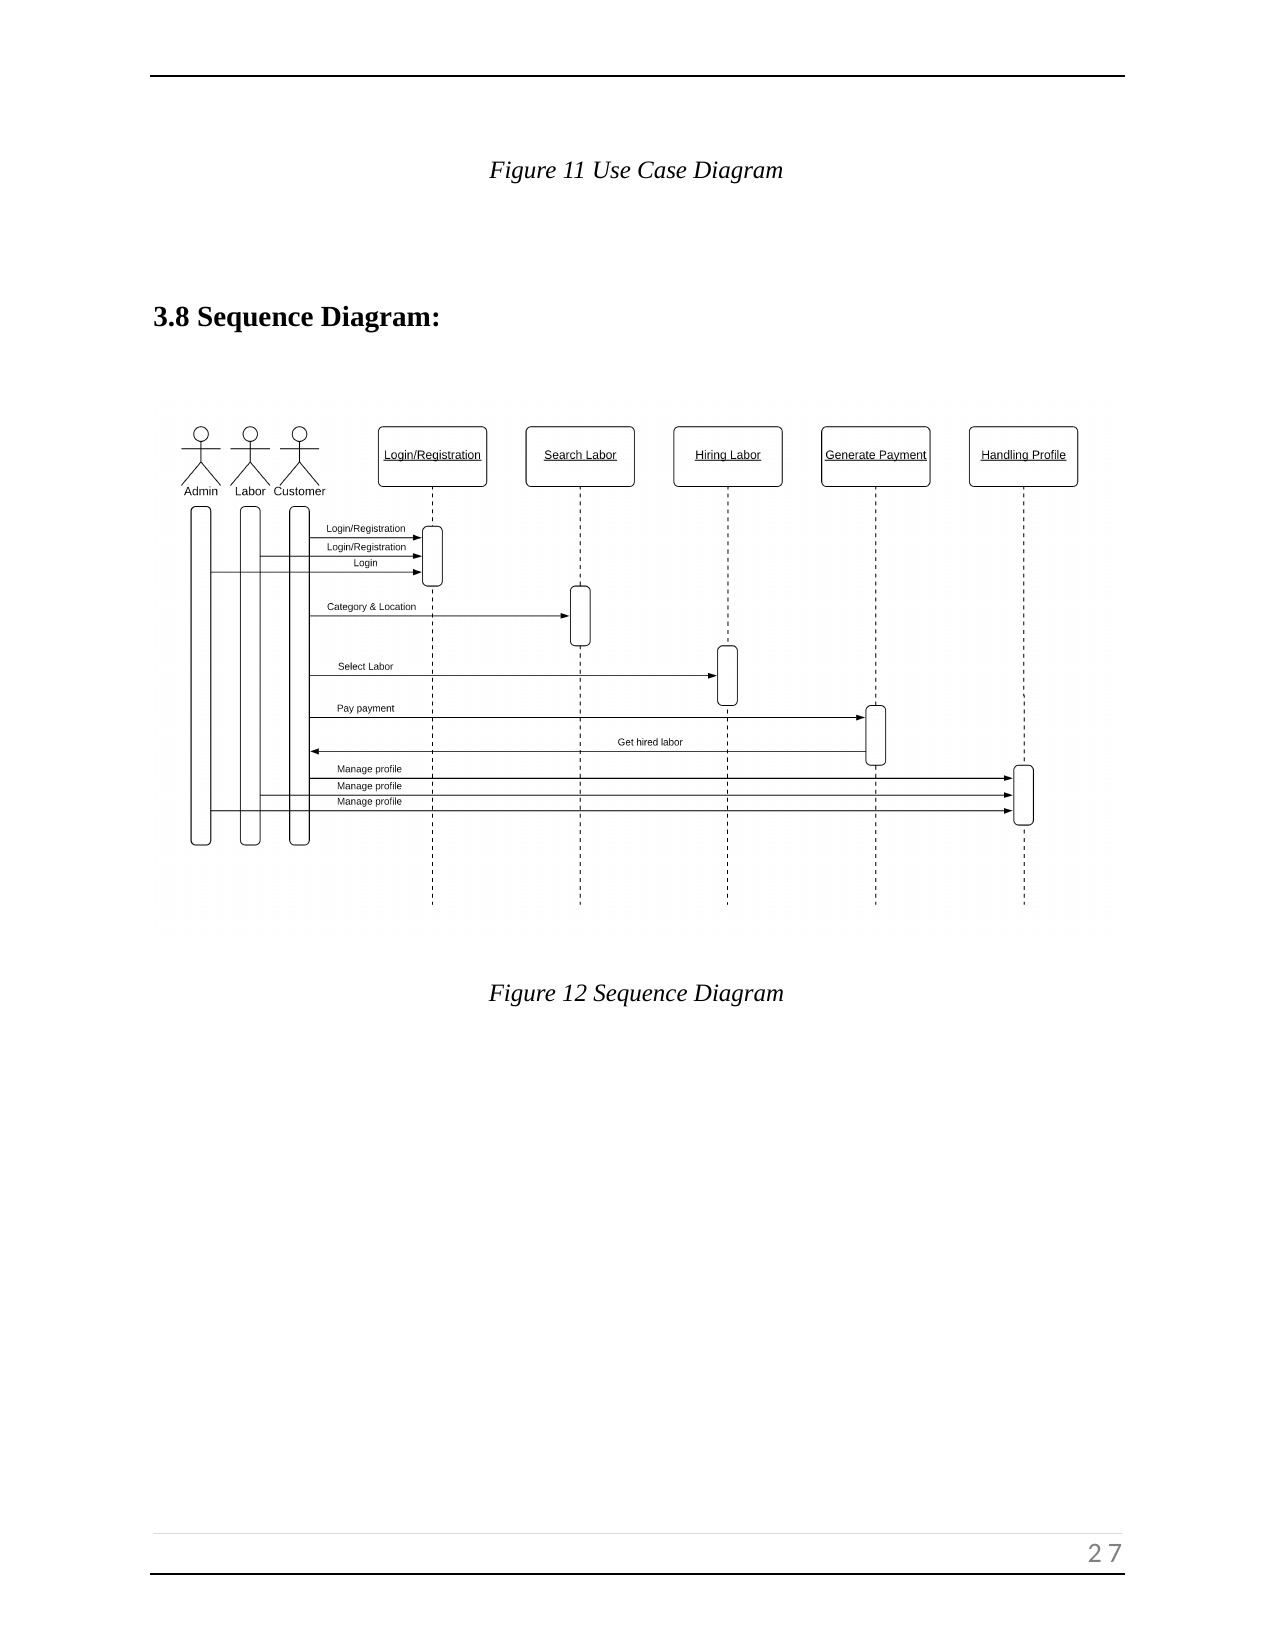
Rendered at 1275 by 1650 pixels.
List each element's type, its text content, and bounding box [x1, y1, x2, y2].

text Figure 11 Use Case Diagram [153, 155, 1122, 184]
text Figure 12 Sequence Diagram [153, 978, 1122, 1007]
picture [155, 399, 1121, 941]
text 3.8 Sequence Diagram: [153, 299, 1122, 332]
